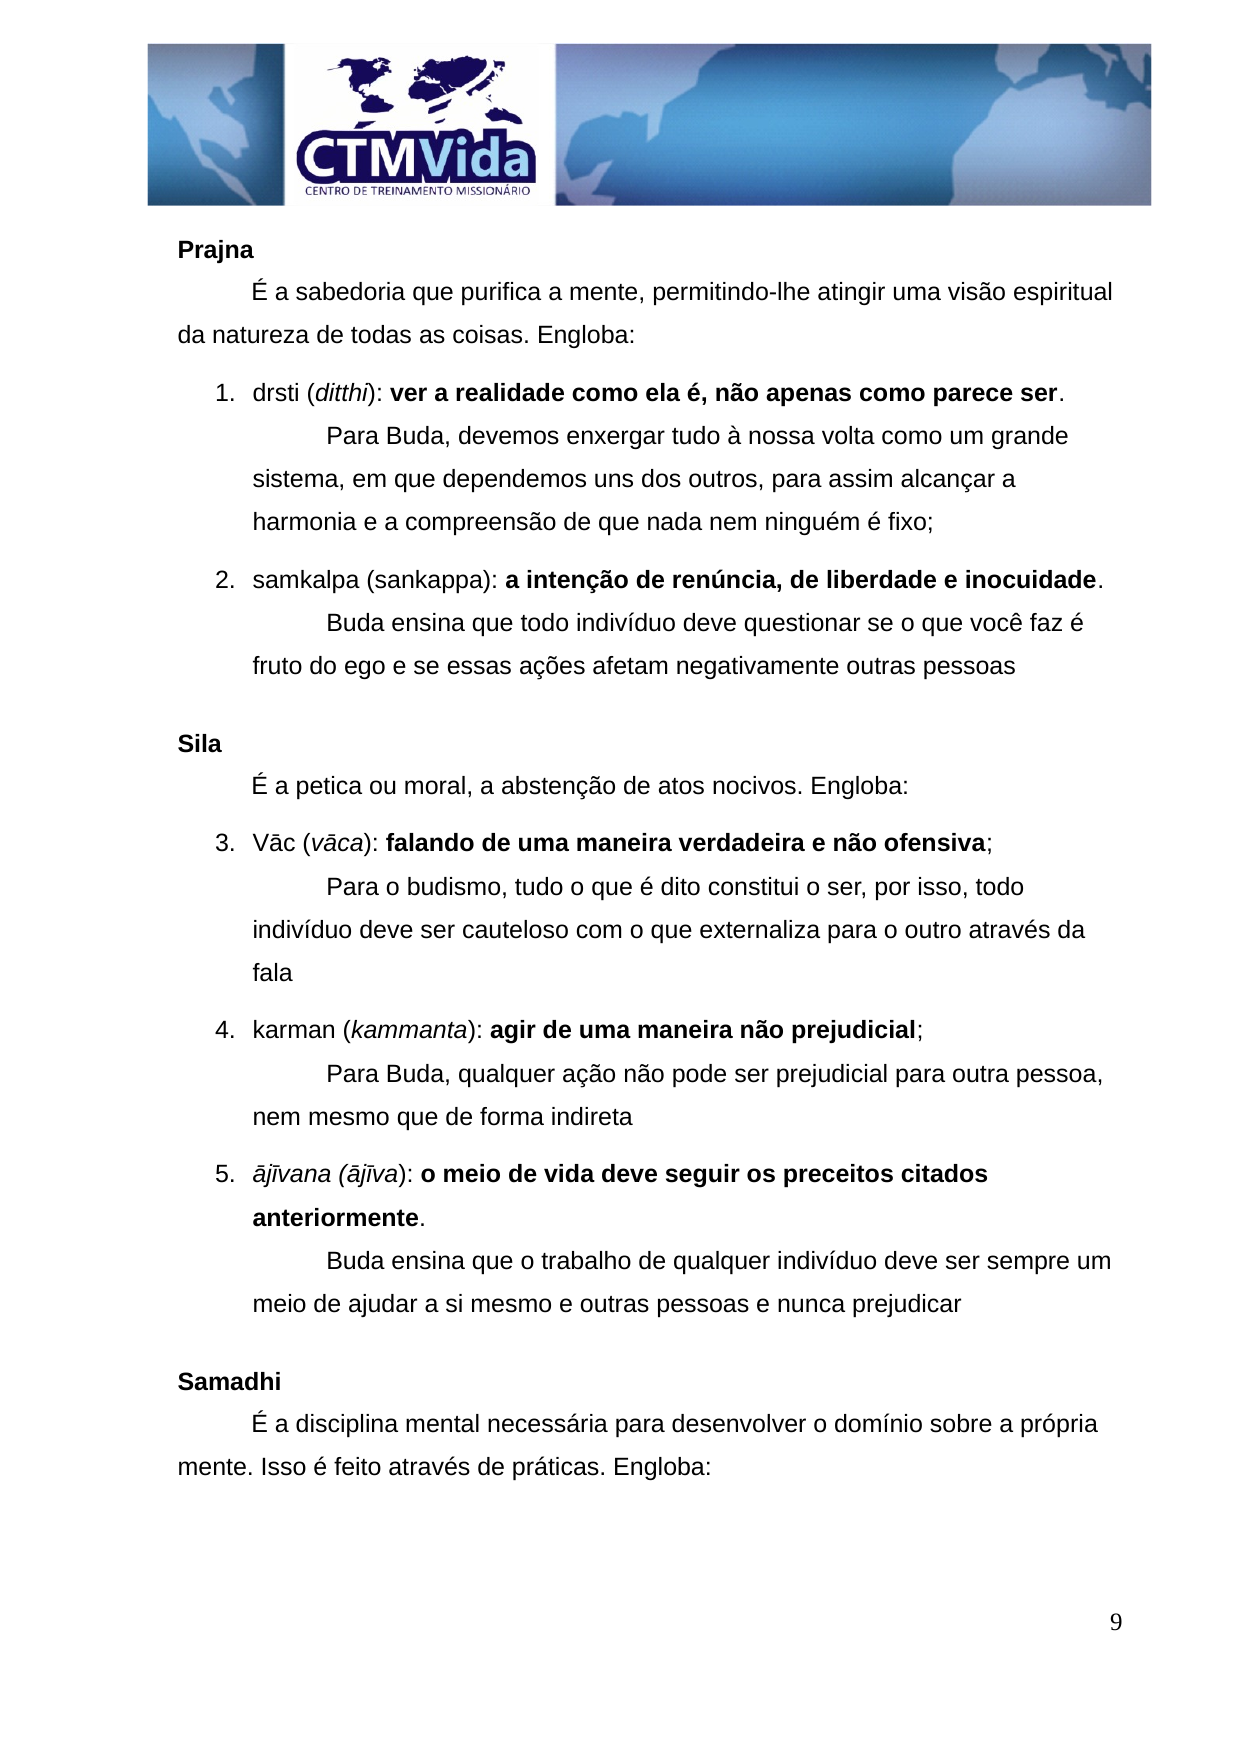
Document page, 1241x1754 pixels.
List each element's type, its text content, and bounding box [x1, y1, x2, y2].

list Vāc (vāca): falando de uma maneira verdadeira e não ofensiva; Para o budismo, tudo o que é dito constitui o ser, por isso, todo indivíduo deve ser cauteloso com o que externaliza para o outro através da fala [215, 828, 1122, 986]
list samkalpa (sankappa): a intenção de renúncia, de liberdade e inocuidade. Buda ensina que todo indivíduo deve questionar se o que você faz é fruto do ego e se essas ações afetam negativamente outras pessoas [215, 564, 1122, 679]
text É a disciplina mental necessária para desenvolver o domínio sobre a própria mente. Isso é feito através de práticas. Engloba: [177, 1408, 1122, 1480]
subtitle Sila [177, 729, 1122, 758]
list karman (kammanta): agir de uma maneira não prejudicial; Para Buda, qualquer ação não pode ser prejudicial para outra pessoa, nem mesmo que de forma indireta [215, 1015, 1122, 1130]
picture [147, 43, 1152, 206]
subtitle Samadhi [177, 1367, 1122, 1396]
text É a sabedoria que purifica a mente, permitindo-lhe atingir uma visão espiritual da natureza de todas as coisas. Engloba: [177, 277, 1122, 348]
text É a petica ou moral, a abstenção de atos nocivos. Engloba: [177, 771, 1122, 799]
subtitle Prajna [177, 235, 1122, 264]
list ājīvana (ājīva): o meio de vida deve seguir os preceitos citados anteriormente. Buda ensina que o trabalho de qualquer indivíduo deve ser sempre um meio de ajudar a si mesmo e outras pessoas e nunca prejudicar [215, 1159, 1122, 1317]
list drsti (ditthi): ver a realidade como ela é, não apenas como parece ser. Para Buda, devemos enxergar tudo à nossa volta como um grande sistema, em que dependemos uns dos outros, para assim alcançar a harmonia e a compreensão de que nada nem ninguém é fixo; [215, 377, 1122, 536]
